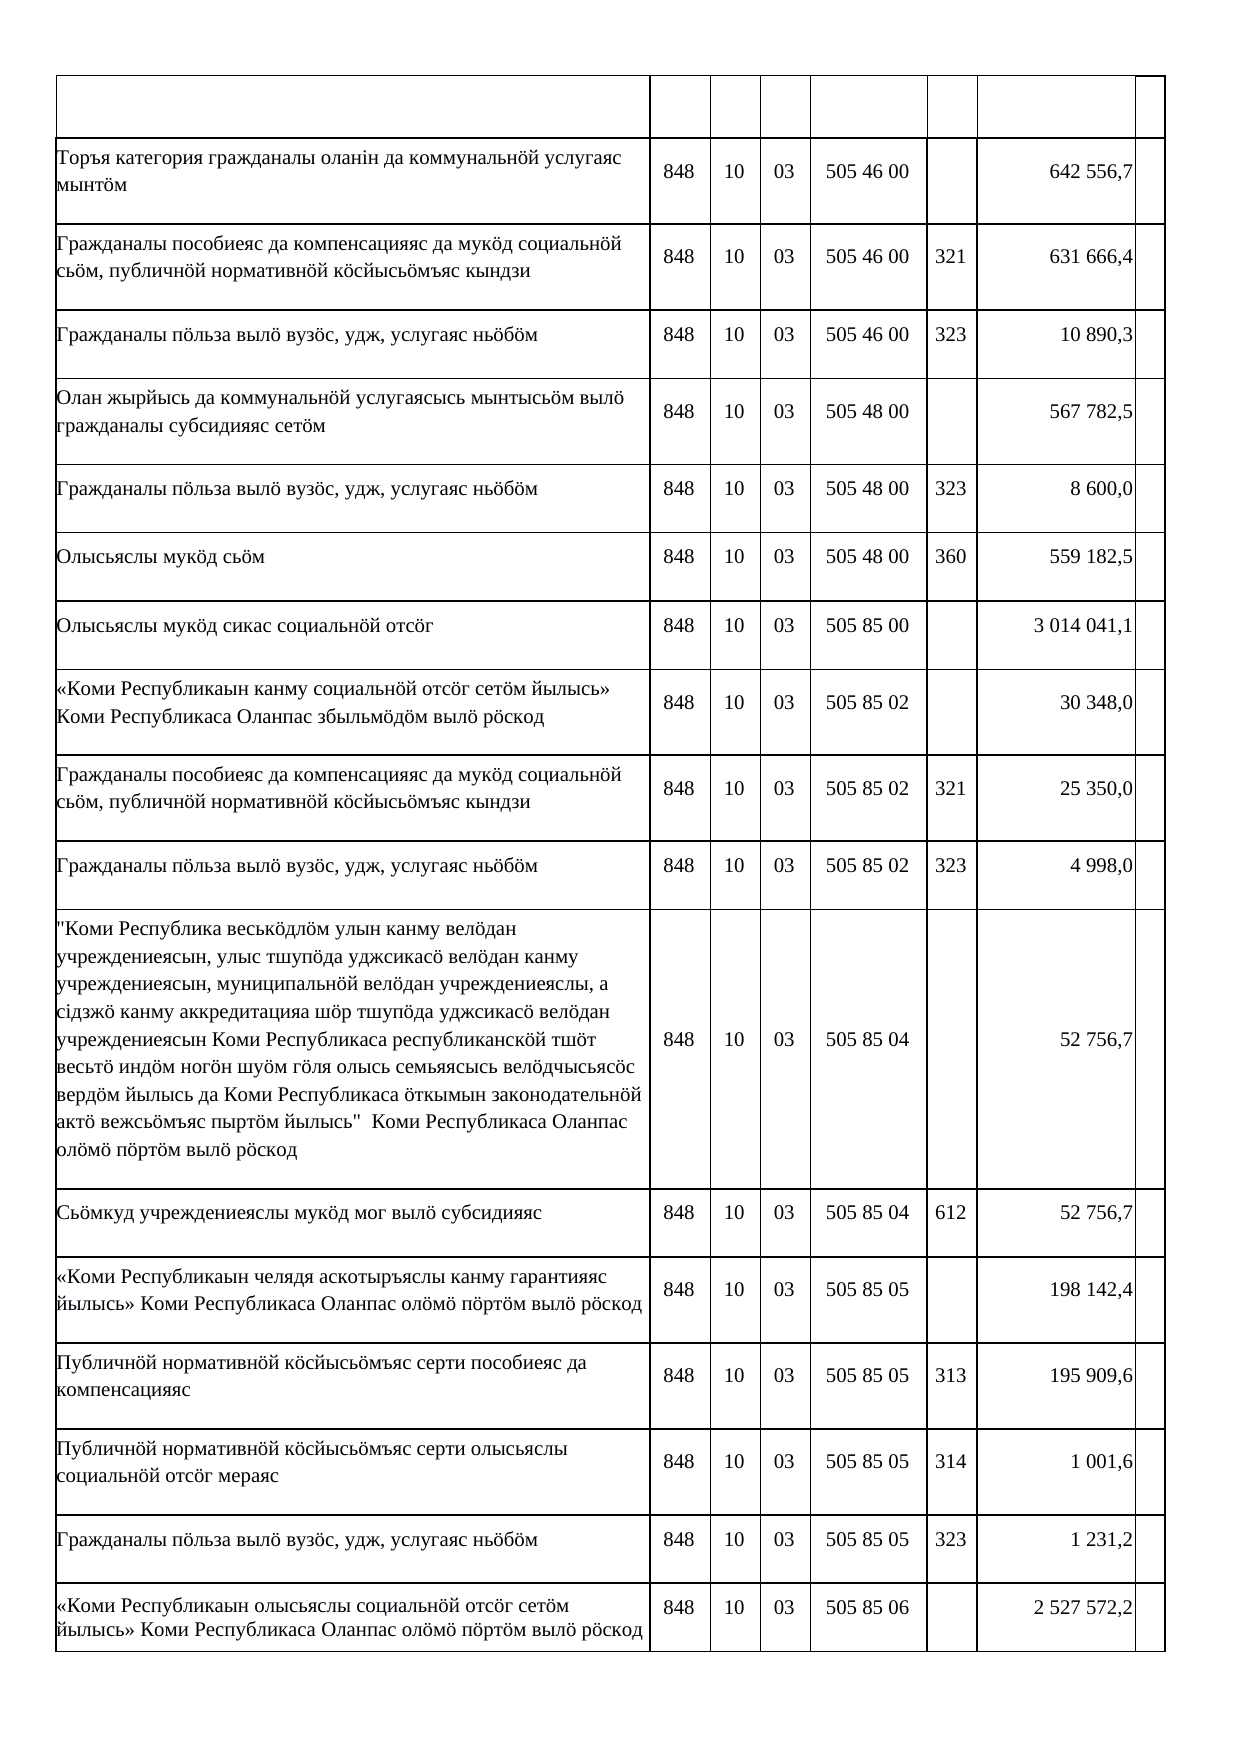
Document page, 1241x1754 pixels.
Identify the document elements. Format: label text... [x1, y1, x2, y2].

table_cell 1 231,2 [978, 1516, 1135, 1582]
table_cell 323 [928, 842, 976, 909]
table_cell [1136, 379, 1164, 463]
table_cell 03 [761, 225, 810, 309]
table_cell 10 [711, 533, 760, 600]
table_cell Гражданалы пособиеяс да компенсацияяс да мукӧд социальнӧй сьӧм, публичнӧй нормативнӧй кӧсйысьӧмъяс кындзи [57, 225, 649, 309]
table_cell "Коми Республика веськӧдлӧм улын канму велӧдан учреждениеясын, улыс тшупӧда уджсикасӧ велӧдан канму учреждениеясын, муниципальнӧй велӧдан учреждениеяслы, а сідзжӧ канму аккредитацияа шӧр тшупӧда уджсикасӧ велӧдан учреждениеясын Коми Республикаса республиканскӧй тшӧт весьтӧ индӧм ногӧн шуӧм гӧля олысь семьяясысь велӧдчысьясӧс вердӧм йылысь да Коми Республикаса ӧткымын законодательнӧй актӧ вежсьӧмъяс пыртӧм йылысь" Коми Республикаса Оланпас олӧмӧ пӧртӧм вылӧ рӧскод [57, 910, 649, 1188]
table_cell Торъя категория гражданалы оланін да коммунальнӧй услугаяс мынтӧм [57, 139, 649, 223]
table_cell 03 [761, 465, 810, 532]
table_cell [928, 1584, 976, 1651]
table_cell 03 [761, 1516, 810, 1582]
table_cell [1136, 139, 1164, 223]
table_cell [1136, 910, 1164, 1188]
table_cell [928, 670, 976, 754]
table_cell 03 [761, 1344, 810, 1428]
table_cell 505 85 02 [811, 756, 926, 840]
table_cell 313 [928, 1344, 976, 1428]
table_cell 848 [651, 602, 710, 668]
table_cell 567 782,5 [978, 379, 1135, 463]
table_cell [1136, 311, 1164, 377]
table_cell [928, 602, 976, 668]
table_header [57, 76, 649, 137]
table_cell 03 [761, 602, 810, 668]
table_cell 505 85 05 [811, 1430, 926, 1514]
table_cell 10 [711, 465, 760, 532]
table_cell 03 [761, 533, 810, 600]
table_cell 505 85 05 [811, 1258, 926, 1342]
table_header [651, 76, 710, 137]
table_cell 321 [928, 225, 976, 309]
table_cell 505 46 00 [811, 225, 926, 309]
table_cell 314 [928, 1430, 976, 1514]
table_cell [1136, 1190, 1164, 1256]
table_cell Гражданалы пӧльза вылӧ вузӧс, удж, услугаяс ньӧбӧм [57, 842, 649, 909]
table_cell «Коми Республикаын челядя аскотыръяслы канму гарантияяс йылысь» Коми Республикаса Оланпас олӧмӧ пӧртӧм вылӧ рӧскод [57, 1258, 649, 1342]
table_cell 10 [711, 225, 760, 309]
table_cell [1136, 1344, 1164, 1428]
table_header [928, 76, 977, 137]
table_cell Гражданалы пособиеяс да компенсацияяс да мукӧд социальнӧй сьӧм, публичнӧй нормативнӧй кӧсйысьӧмъяс кындзи [57, 756, 649, 840]
table_cell 10 [711, 139, 760, 223]
table_cell 321 [928, 756, 976, 840]
table_cell 848 [651, 842, 710, 909]
table_cell 631 666,4 [978, 225, 1135, 309]
table_cell 10 [711, 1430, 760, 1514]
table_cell 505 48 00 [811, 379, 926, 463]
table_cell 505 85 00 [811, 602, 926, 668]
table_cell 848 [651, 1584, 710, 1651]
table_header [711, 76, 760, 137]
table_cell [1136, 602, 1164, 668]
table_cell 03 [761, 670, 810, 754]
table_header [761, 76, 810, 137]
table_cell 10 [711, 311, 760, 377]
table_cell 323 [928, 1516, 976, 1582]
table_cell 10 [711, 1584, 760, 1651]
table_cell 10 [711, 670, 760, 754]
table_cell 10 [711, 842, 760, 909]
table_cell [1136, 225, 1164, 309]
table_cell 848 [651, 1516, 710, 1582]
table_cell 505 85 06 [811, 1584, 926, 1651]
table_cell 505 48 00 [811, 533, 926, 600]
table_cell 03 [761, 842, 810, 909]
table_header [1136, 77, 1164, 137]
table_cell Гражданалы пӧльза вылӧ вузӧс, удж, услугаяс ньӧбӧм [57, 311, 649, 377]
table_cell Гражданалы пӧльза вылӧ вузӧс, удж, услугаяс ньӧбӧм [57, 465, 649, 532]
table_cell 848 [651, 379, 710, 463]
table_cell 848 [651, 1258, 710, 1342]
table_cell [1136, 1430, 1164, 1514]
table_cell 848 [651, 1190, 710, 1256]
table_cell Гражданалы пӧльза вылӧ вузӧс, удж, услугаяс ньӧбӧм [57, 1516, 649, 1582]
table_cell 848 [651, 910, 710, 1188]
table_cell Публичнӧй нормативнӧй кӧсйысьӧмъяс серти пособиеяс да компенсацияяс [57, 1344, 649, 1428]
table_cell 2 527 572,2 [978, 1584, 1135, 1651]
table_cell 848 [651, 139, 710, 223]
table_cell 30 348,0 [978, 670, 1135, 754]
table_cell 323 [928, 465, 976, 532]
table_cell 360 [928, 533, 976, 600]
table_cell 848 [651, 1344, 710, 1428]
table_cell 505 85 04 [811, 910, 926, 1188]
table_cell 10 [711, 1344, 760, 1428]
table_cell 25 350,0 [978, 756, 1135, 840]
table_cell 848 [651, 225, 710, 309]
table_cell 10 [711, 1258, 760, 1342]
table_cell [928, 910, 976, 1188]
table_cell 612 [928, 1190, 976, 1256]
table_cell [928, 379, 976, 463]
table_cell 03 [761, 1190, 810, 1256]
table_cell 03 [761, 1430, 810, 1514]
table_cell [928, 1258, 976, 1342]
table_header [978, 76, 1135, 137]
table_cell 505 85 02 [811, 670, 926, 754]
table_cell [1136, 1584, 1164, 1651]
table_cell 03 [761, 139, 810, 223]
table_cell 03 [761, 379, 810, 463]
table_cell 848 [651, 465, 710, 532]
table_cell Олысьяслы мукӧд сикас социальнӧй отсӧг [57, 602, 649, 668]
table_cell 10 [711, 379, 760, 463]
table_cell 848 [651, 533, 710, 600]
table_cell 848 [651, 756, 710, 840]
table_cell 03 [761, 1258, 810, 1342]
table_cell Сьӧмкуд учреждениеяслы мукӧд мог вылӧ субсидияяс [57, 1190, 649, 1256]
table_cell 505 85 04 [811, 1190, 926, 1256]
table_cell 195 909,6 [978, 1344, 1135, 1428]
table_cell 10 [711, 910, 760, 1188]
table_cell [1136, 1516, 1164, 1582]
table_cell 505 46 00 [811, 311, 926, 377]
table_cell 10 [711, 756, 760, 840]
table_cell 3 014 041,1 [978, 602, 1135, 668]
table_cell [1136, 533, 1164, 600]
table_cell 505 85 02 [811, 842, 926, 909]
table_cell 10 [711, 602, 760, 668]
table_cell 505 85 05 [811, 1516, 926, 1582]
table_cell [1136, 670, 1164, 754]
table_cell [1136, 1258, 1164, 1342]
table_cell 642 556,7 [978, 139, 1135, 223]
table_cell 8 600,0 [978, 465, 1135, 532]
table_cell 848 [651, 670, 710, 754]
table_cell «Коми Республикаын канму социальнӧй отсӧг сетӧм йылысь» Коми Республикаса Оланпас збыльмӧдӧм вылӧ рӧскод [57, 670, 649, 754]
table_cell 559 182,5 [978, 533, 1135, 600]
table_cell [1136, 842, 1164, 909]
table_cell 10 890,3 [978, 311, 1135, 377]
table_cell 03 [761, 311, 810, 377]
table_cell 198 142,4 [978, 1258, 1135, 1342]
table_cell 4 998,0 [978, 842, 1135, 909]
table_cell 03 [761, 910, 810, 1188]
table_cell Публичнӧй нормативнӧй кӧсйысьӧмъяс серти олысьяслы социальнӧй отсӧг мераяс [57, 1430, 649, 1514]
table_cell 52 756,7 [978, 910, 1135, 1188]
table_cell Олысьяслы мукӧд сьӧм [57, 533, 649, 600]
table_cell 1 001,6 [978, 1430, 1135, 1514]
table_cell 03 [761, 756, 810, 840]
table_cell 505 48 00 [811, 465, 926, 532]
table_cell 505 46 00 [811, 139, 926, 223]
table_cell [1136, 465, 1164, 532]
table_cell 848 [651, 1430, 710, 1514]
table_cell Олан жырйысь да коммунальнӧй услугаясысь мынтысьӧм вылӧ гражданалы субсидияяс сетӧм [57, 379, 649, 463]
table_cell 848 [651, 311, 710, 377]
table_cell 03 [761, 1584, 810, 1651]
table_cell 10 [711, 1190, 760, 1256]
table_cell 505 85 05 [811, 1344, 926, 1428]
table_cell 10 [711, 1516, 760, 1582]
table_cell [928, 139, 976, 223]
table_cell 323 [928, 311, 976, 377]
table_cell [1136, 756, 1164, 840]
table_cell 52 756,7 [978, 1190, 1135, 1256]
table_header [811, 76, 927, 137]
table_cell «Коми Республикаын олысьяслы социальнӧй отсӧг сетӧм йылысь» Коми Республикаса Оланпас олӧмӧ пӧртӧм вылӧ рӧскод [57, 1584, 649, 1651]
